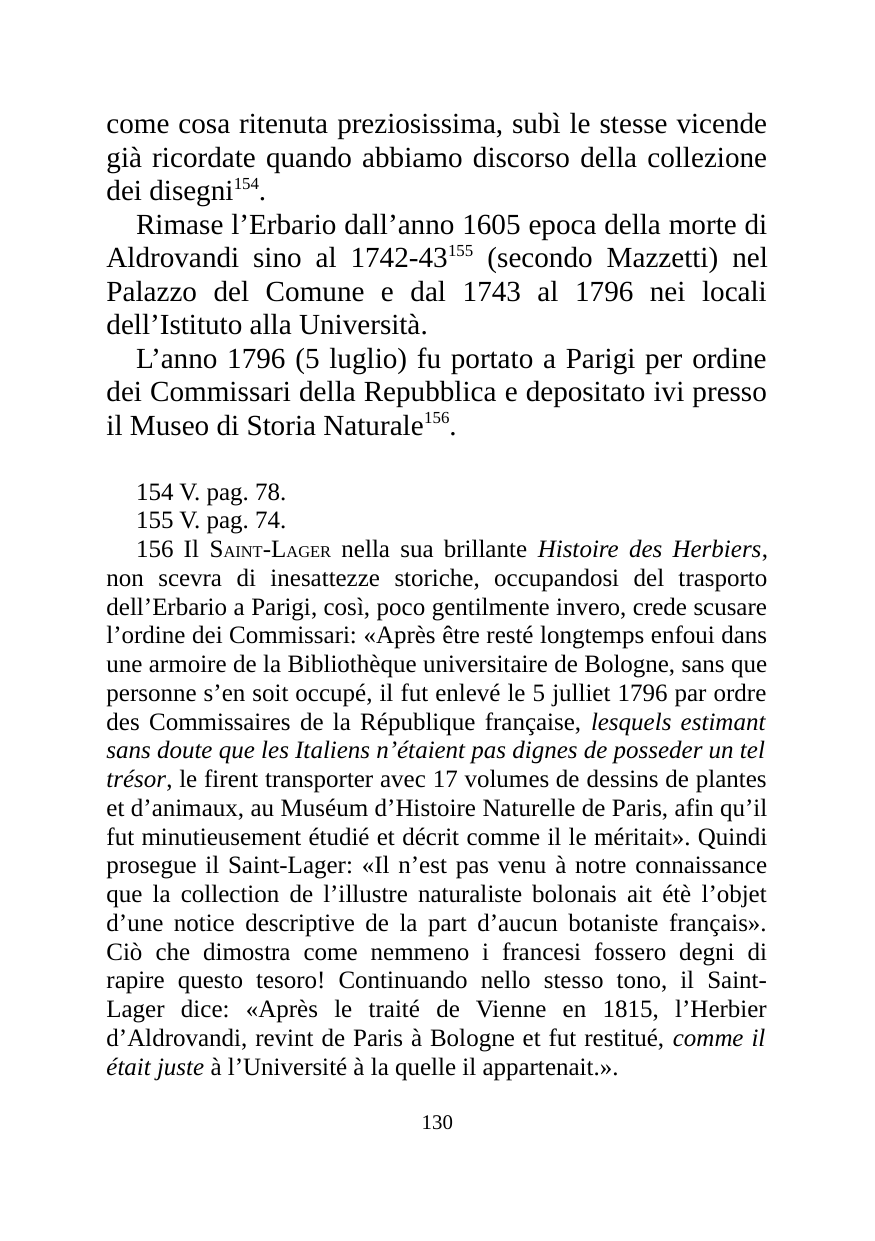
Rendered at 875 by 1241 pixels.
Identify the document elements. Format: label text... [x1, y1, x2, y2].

text Rimase l’Erbario dall’anno 1605 epoca della morte di Aldrovandi sino al 1742-43 (secondo Mazzetti) nel Palazzo del Comune e dal 1743 al 1796 nei locali dell’Istituto alla Università. [106, 207, 768, 341]
text L’anno 1796 (5 luglio) fu portato a Parigi per ordine dei Commissari della Repubblica e depositato ivi presso il Museo di Storia Naturale. [106, 341, 768, 442]
text V. pag. 74. [106, 505, 768, 534]
text Il Saint-Lager nella sua brillante Histoire des Herbiers, non scevra di inesattezze storiche, occupandosi del trasporto dell’Erbario a Parigi, così, poco gentilmente invero, crede scusare l’ordine dei Commissari: «Après être resté longtemps enfoui dans une armoire de la Bibliothèque universitaire de Bologne, sans que personne s’en soit occupé, il fut enlevé le 5 julliet 1796 par ordre des Commissaires de la République française, lesquels estimant sans doute que les Italiens n’étaient pas dignes de posseder un tel trésor, le firent transporter avec 17 volumes de dessins de plantes et d’animaux, au Muséum d’Histoire Naturelle de Paris, afin qu’il fut minutieusement étudié et décrit comme il le méritait». Quindi prosegue il Saint-Lager: «Il n’est pas venu à notre connaissance que la collection de l’illustre naturaliste bolonais ait étè l’objet d’une notice descriptive de la part d’aucun botaniste français». Ciò che dimostra come nemmeno i francesi fossero degni di rapire questo tesoro! Continuando nello stesso tono, il Saint-Lager dice: «Après le traité de Vienne en 1815, l’Herbier d’Aldrovandi, revint de Paris à Bologne et fut restitué, comme il était juste à l’Université à la quelle il appartenait.». [106, 534, 768, 1080]
text V. pag. 78. [106, 477, 768, 505]
text come cosa ritenuta preziosissima, subì le stesse vicende già ricordate quando abbiamo discorso della collezione dei disegni. [106, 106, 768, 207]
